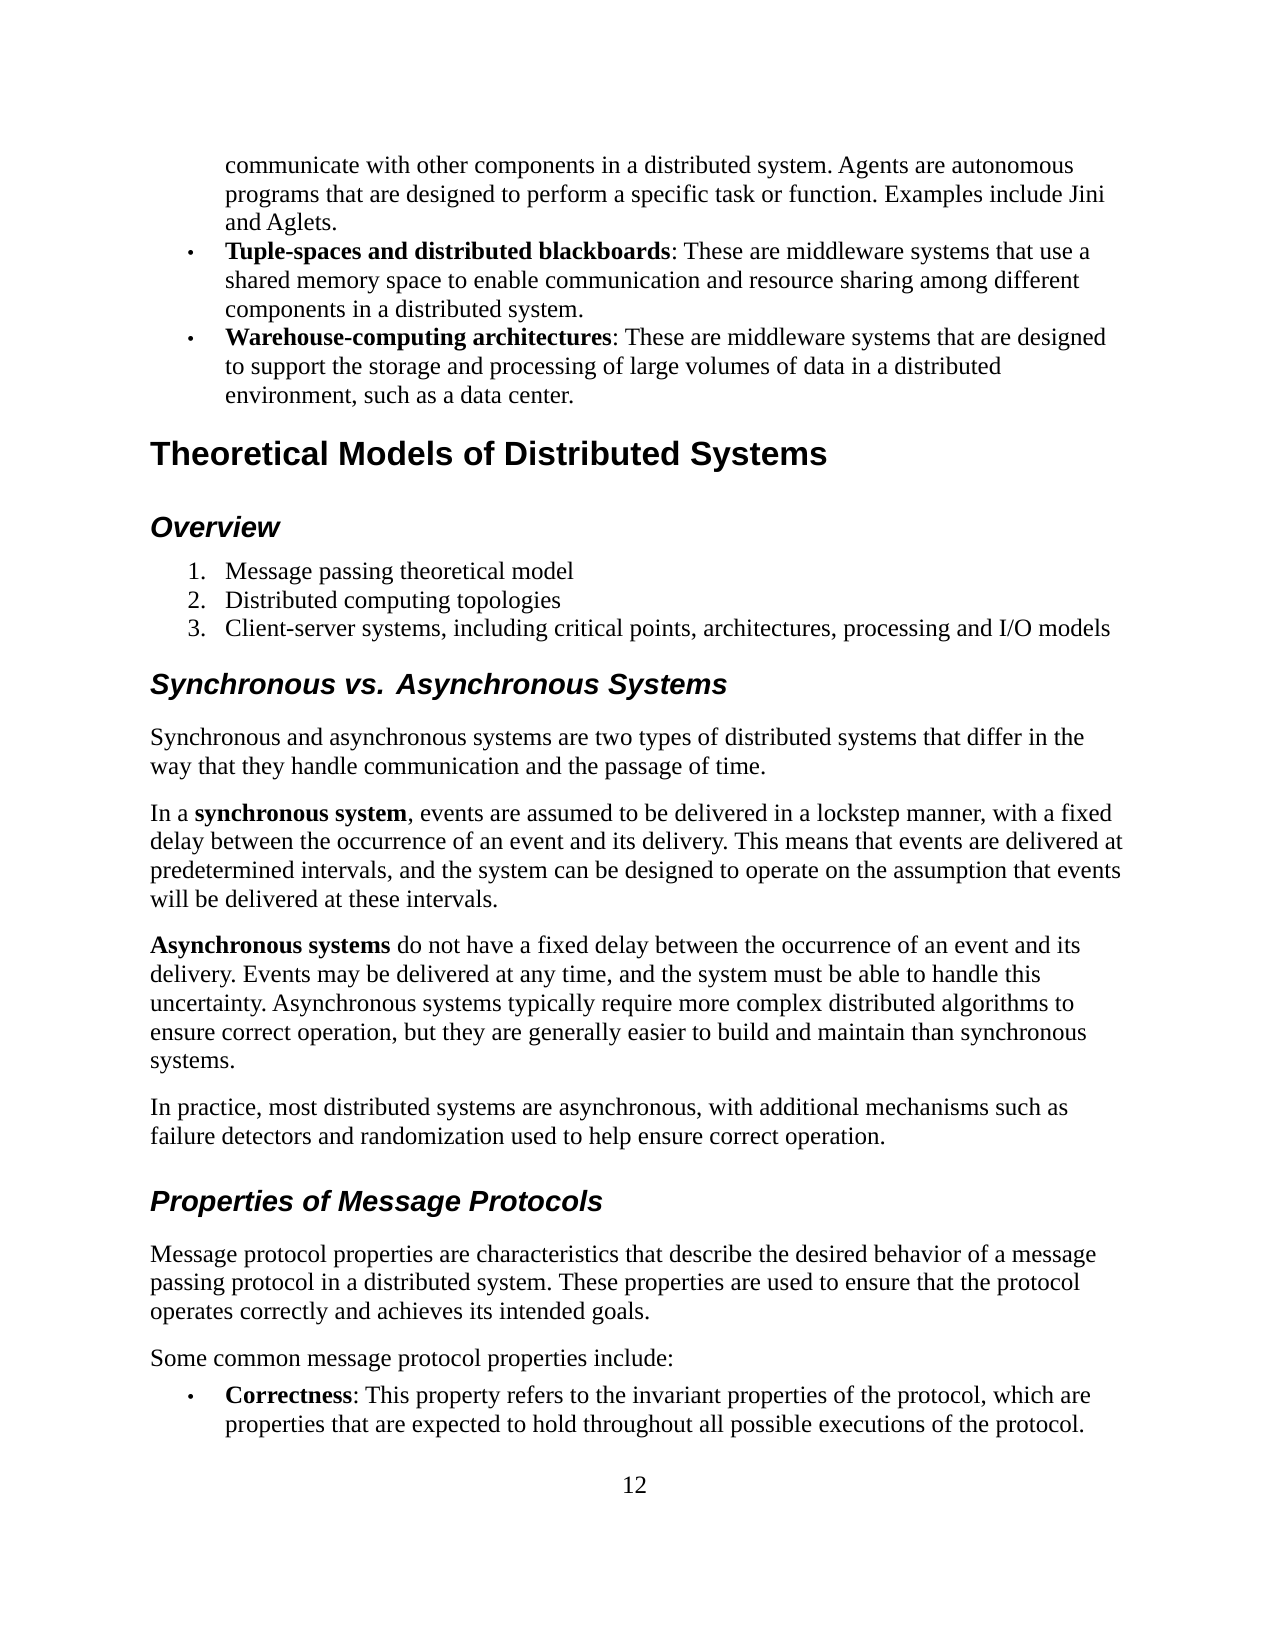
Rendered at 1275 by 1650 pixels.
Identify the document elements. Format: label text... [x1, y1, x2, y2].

text In practice, most distributed systems are asynchronous, with additional mechanisms such as failure detectors and randomization used to help ensure correct operation. [150, 1092, 1125, 1150]
list Warehouse-computing architectures: These are middleware systems that are designed to support the storage and processing of large volumes of data in a distributed environment, such as a data center. [187, 322, 1125, 409]
list Distributed computing topologies [187, 585, 1125, 613]
list Correctness: This property refers to the invariant properties of the protocol, which are properties that are expected to hold throughout all possible executions of the protocol. [187, 1381, 1125, 1438]
subtitle Properties of Message Protocols [150, 1184, 1125, 1217]
subtitle Synchronous vs. Asynchronous Systems [150, 667, 1125, 701]
list Message passing theoretical model [187, 556, 1125, 585]
list communicate with other components in a distributed system. Agents are autonomous programs that are designed to perform a specific task or function. Examples include Jini and Aglets. [187, 150, 1125, 236]
text Asynchronous systems do not have a fixed delay between the occurrence of an event and its delivery. Events may be delivered at any time, and the system must be able to handle this uncertainty. Asynchronous systems typically require more complex distributed algorithms to ensure correct operation, but they are generally easier to build and maintain than synchronous systems. [150, 931, 1125, 1074]
list Tuple-spaces and distributed blackboards: These are middleware systems that use a shared memory space to enable communication and resource sharing among different components in a distributed system. [187, 236, 1125, 322]
list Client-server systems, including critical points, architectures, processing and I/O models [187, 613, 1125, 642]
subtitle Overview [150, 510, 1125, 543]
subtitle Theoretical Models of Distributed Systems [150, 434, 1125, 472]
text Synchronous and asynchronous systems are two types of distributed systems that differ in the way that they handle communication and the passage of time. [150, 722, 1125, 780]
text Some common message protocol properties include: [150, 1343, 1125, 1372]
text Message protocol properties are characteristics that describe the desired behavior of a message passing protocol in a distributed system. These properties are used to ensure that the protocol operates correctly and achieves its intended goals. [150, 1239, 1125, 1325]
text In a synchronous system, events are assumed to be delivered in a lockstep manner, with a fixed delay between the occurrence of an event and its delivery. This means that events are delivered at predetermined intervals, and the system can be designed to operate on the assumption that events will be delivered at these intervals. [150, 798, 1125, 913]
